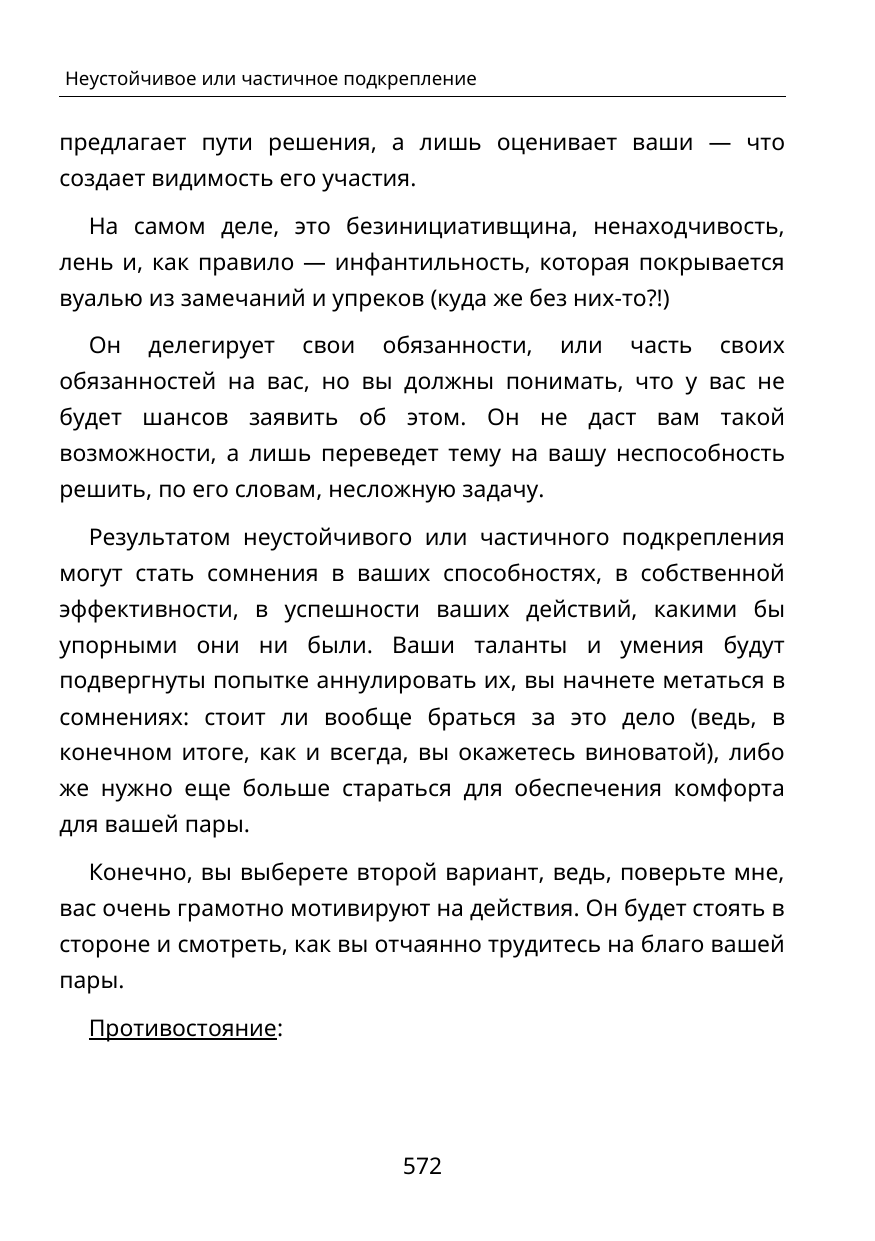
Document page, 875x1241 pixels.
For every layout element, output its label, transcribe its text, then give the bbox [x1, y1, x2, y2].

text Результатом неустойчивого или частичного подкрепления могут стать сомнения в ваших способностях, в собственной эффективности, в успешности ваших действий, какими бы упорными они ни были. Ваши таланты и умения будут подвергнуты попытке аннулировать их, вы начнете метаться в сомнениях: стоит ли вообще браться за это дело (ведь, в конечном итоге, как и всегда, вы окажетесь виноватой), либо же нужно еще больше стараться для обеспечения комфорта для вашей пары. [59, 521, 786, 839]
text предлагает пути решения, а лишь оценивает ваши — что создает видимость его участия. [59, 126, 786, 193]
text Противостояние: [59, 1011, 786, 1043]
text Конечно, вы выберете второй вариант, ведь, поверьте мне, вас очень грамотно мотивируют на действия. Он будет стоять в стороне и смотреть, как вы отчаянно трудитесь на благо вашей пары. [59, 856, 786, 995]
text Он делегирует свои обязанности, или часть своих обязанностей на вас, но вы должны понимать, что у вас не будет шансов заявить об этом. Он не даст вам такой возможности, а лишь переведет тему на вашу неспособность решить, по его словам, несложную задачу. [59, 329, 786, 504]
text На самом деле, это безинициативщина, ненаходчивость, лень и, как правило — инфантильность, которая покрывается вуалью из замечаний и упреков (куда же без них-то?!) [59, 210, 786, 313]
